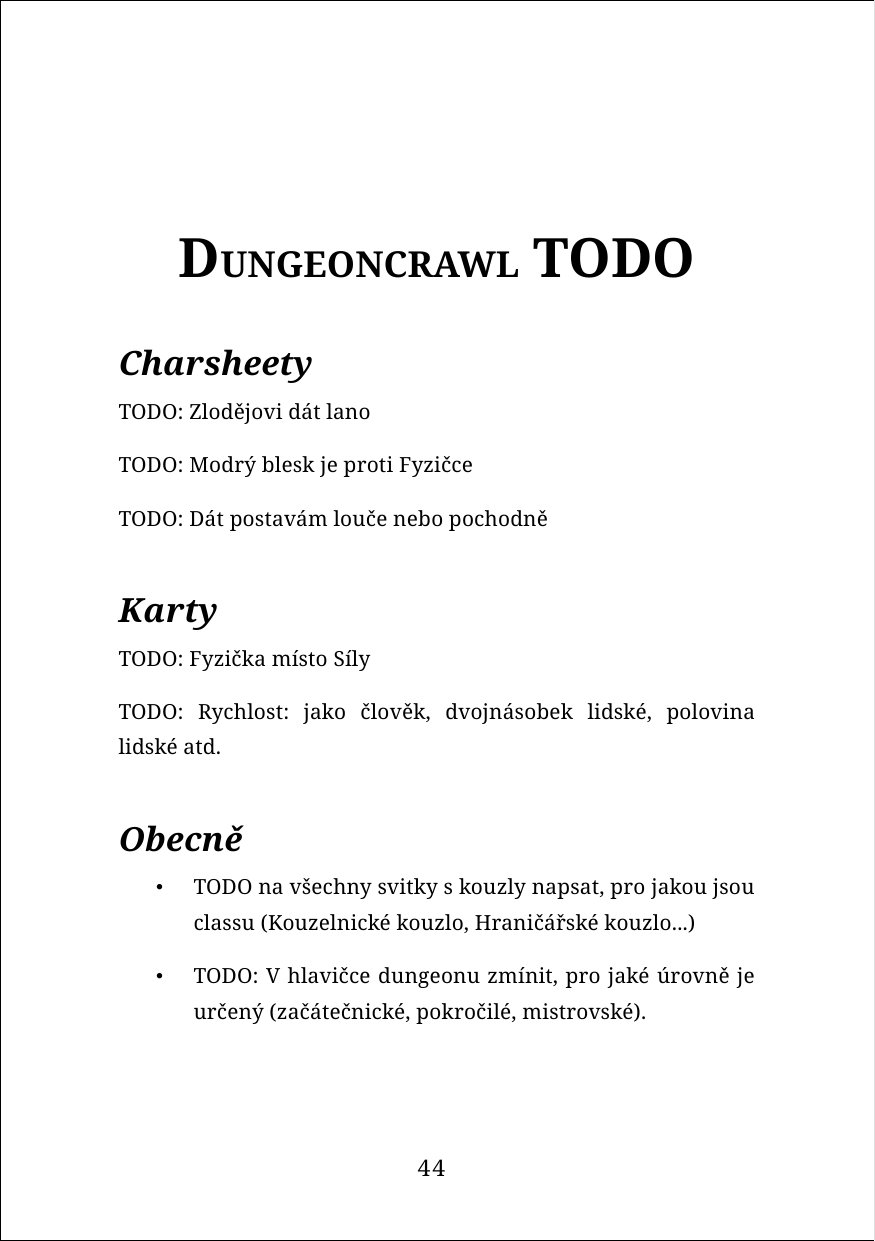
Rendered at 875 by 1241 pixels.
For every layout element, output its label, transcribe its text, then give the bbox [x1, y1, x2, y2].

list TODO na všechny svitky s kouzly napsat, pro jakou jsou classu (Kouzelnické kouzlo, Hraničářské kouzlo...) [156, 872, 756, 936]
text TODO: Modrý blesk je proti Fyzičce [118, 451, 756, 479]
text TODO: Fyzička místo Síly [118, 644, 756, 672]
subtitle Dungeoncrawl TODO [118, 219, 756, 293]
text TODO: Rychlost: jako člověk, dvojnásobek lidské, polovina lidské atd. [118, 697, 756, 761]
subtitle Obecně [118, 815, 756, 861]
subtitle Charsheety [118, 340, 756, 386]
subtitle Karty [118, 587, 756, 632]
text TODO: Dát postavám louče nebo pochodně [118, 504, 756, 532]
list TODO: V hlavičce dungeonu zmínit, pro jaké úrovně je určený (začátečnické, pokročilé, mistrovské). [156, 961, 756, 1025]
text TODO: Zlodějovi dát lano [118, 397, 756, 426]
